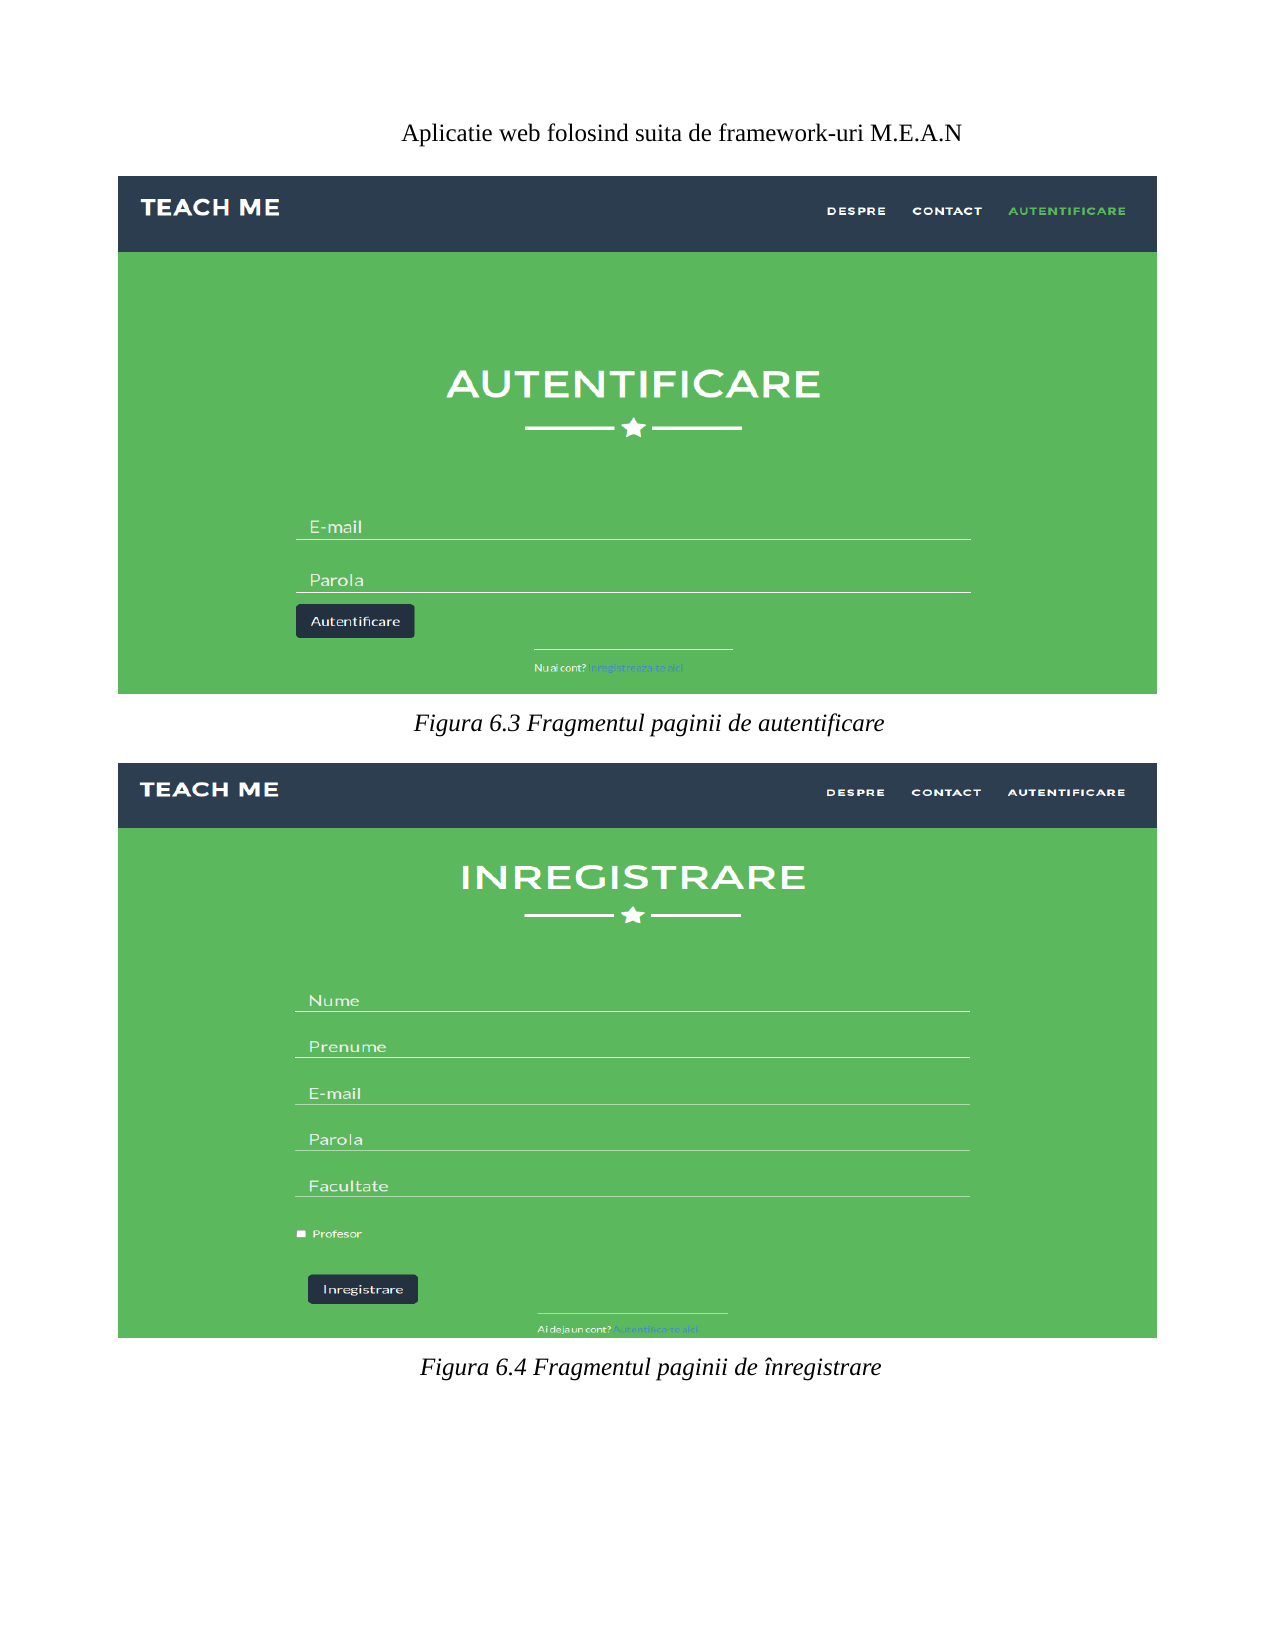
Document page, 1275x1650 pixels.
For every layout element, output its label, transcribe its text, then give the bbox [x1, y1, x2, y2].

text Figura 6.3 Fragmentul paginii de autentificare [118, 694, 1157, 737]
text Figura 6.4 Fragmentul paginii de înregistrare [118, 1338, 1157, 1381]
picture [118, 763, 1157, 1338]
picture [118, 176, 1157, 694]
